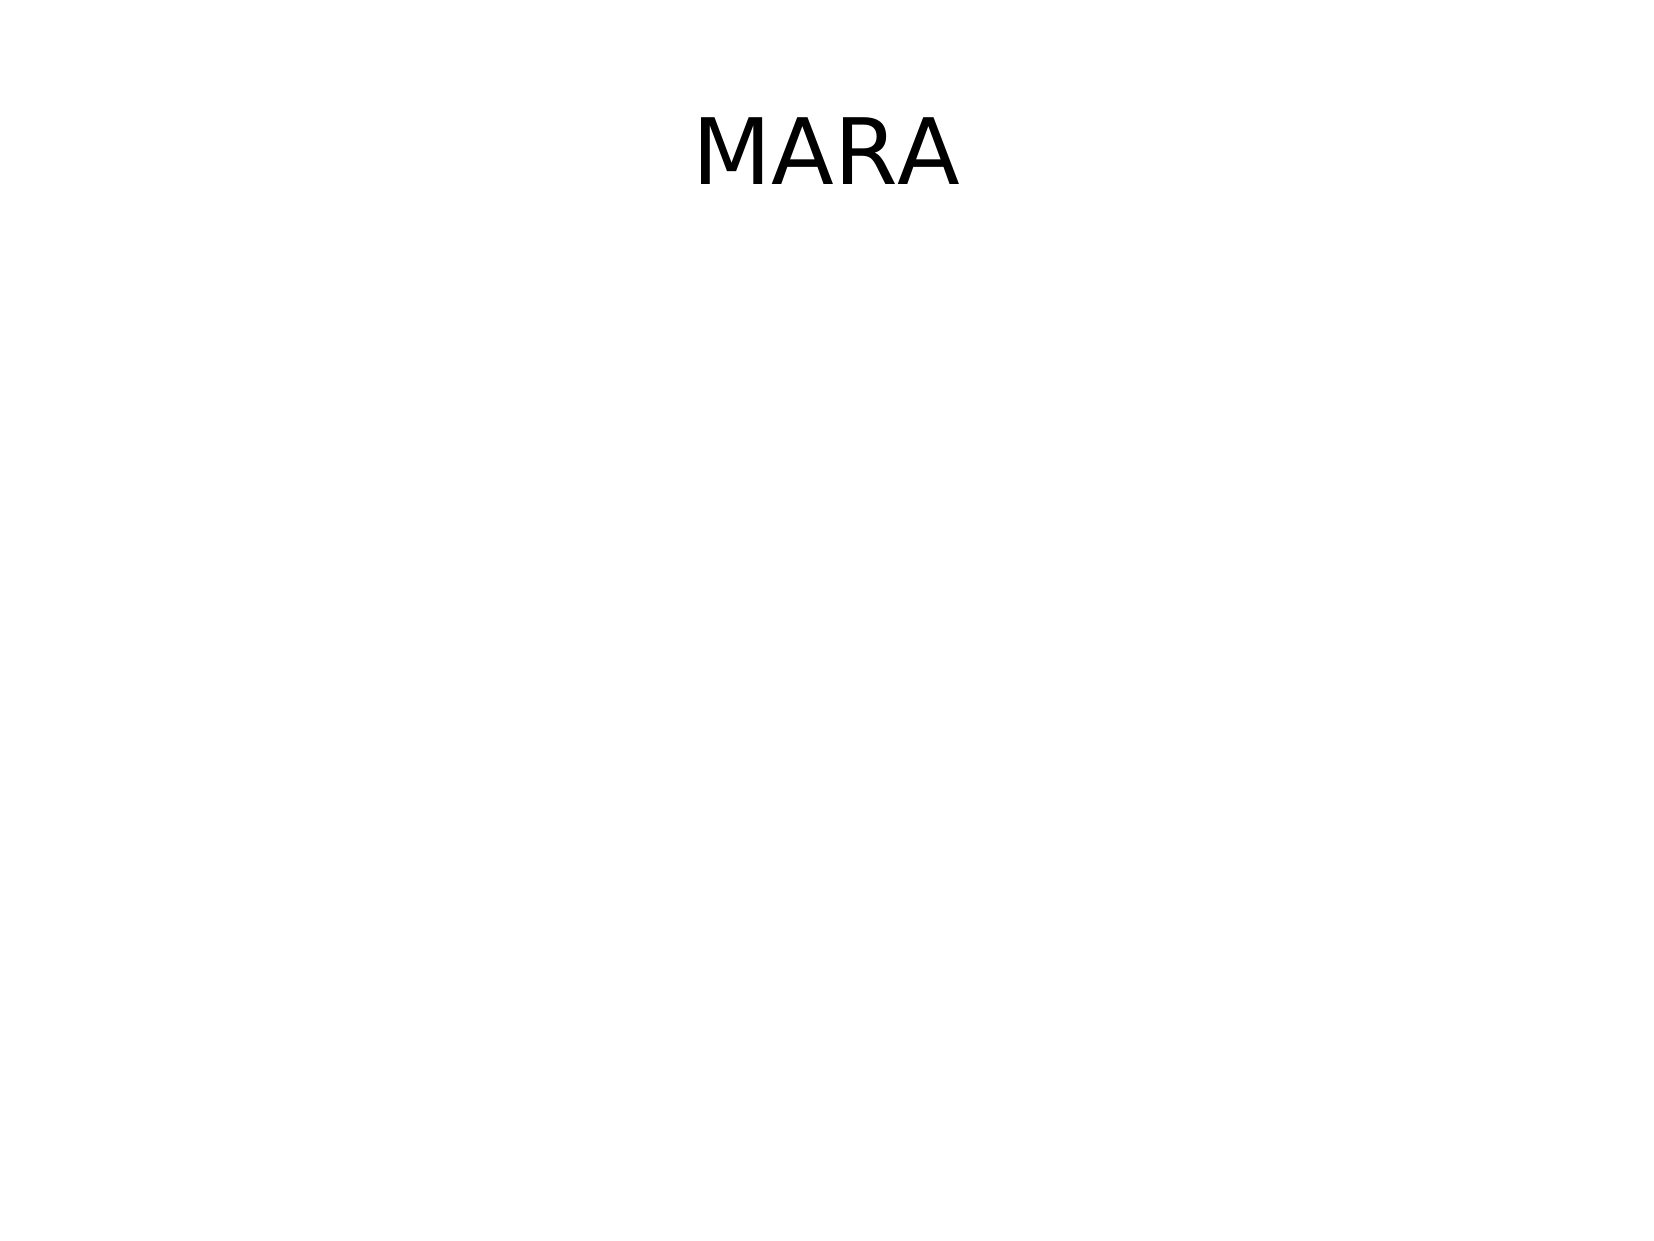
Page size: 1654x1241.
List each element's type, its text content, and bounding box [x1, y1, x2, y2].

title MARA [82, 56, 1571, 250]
